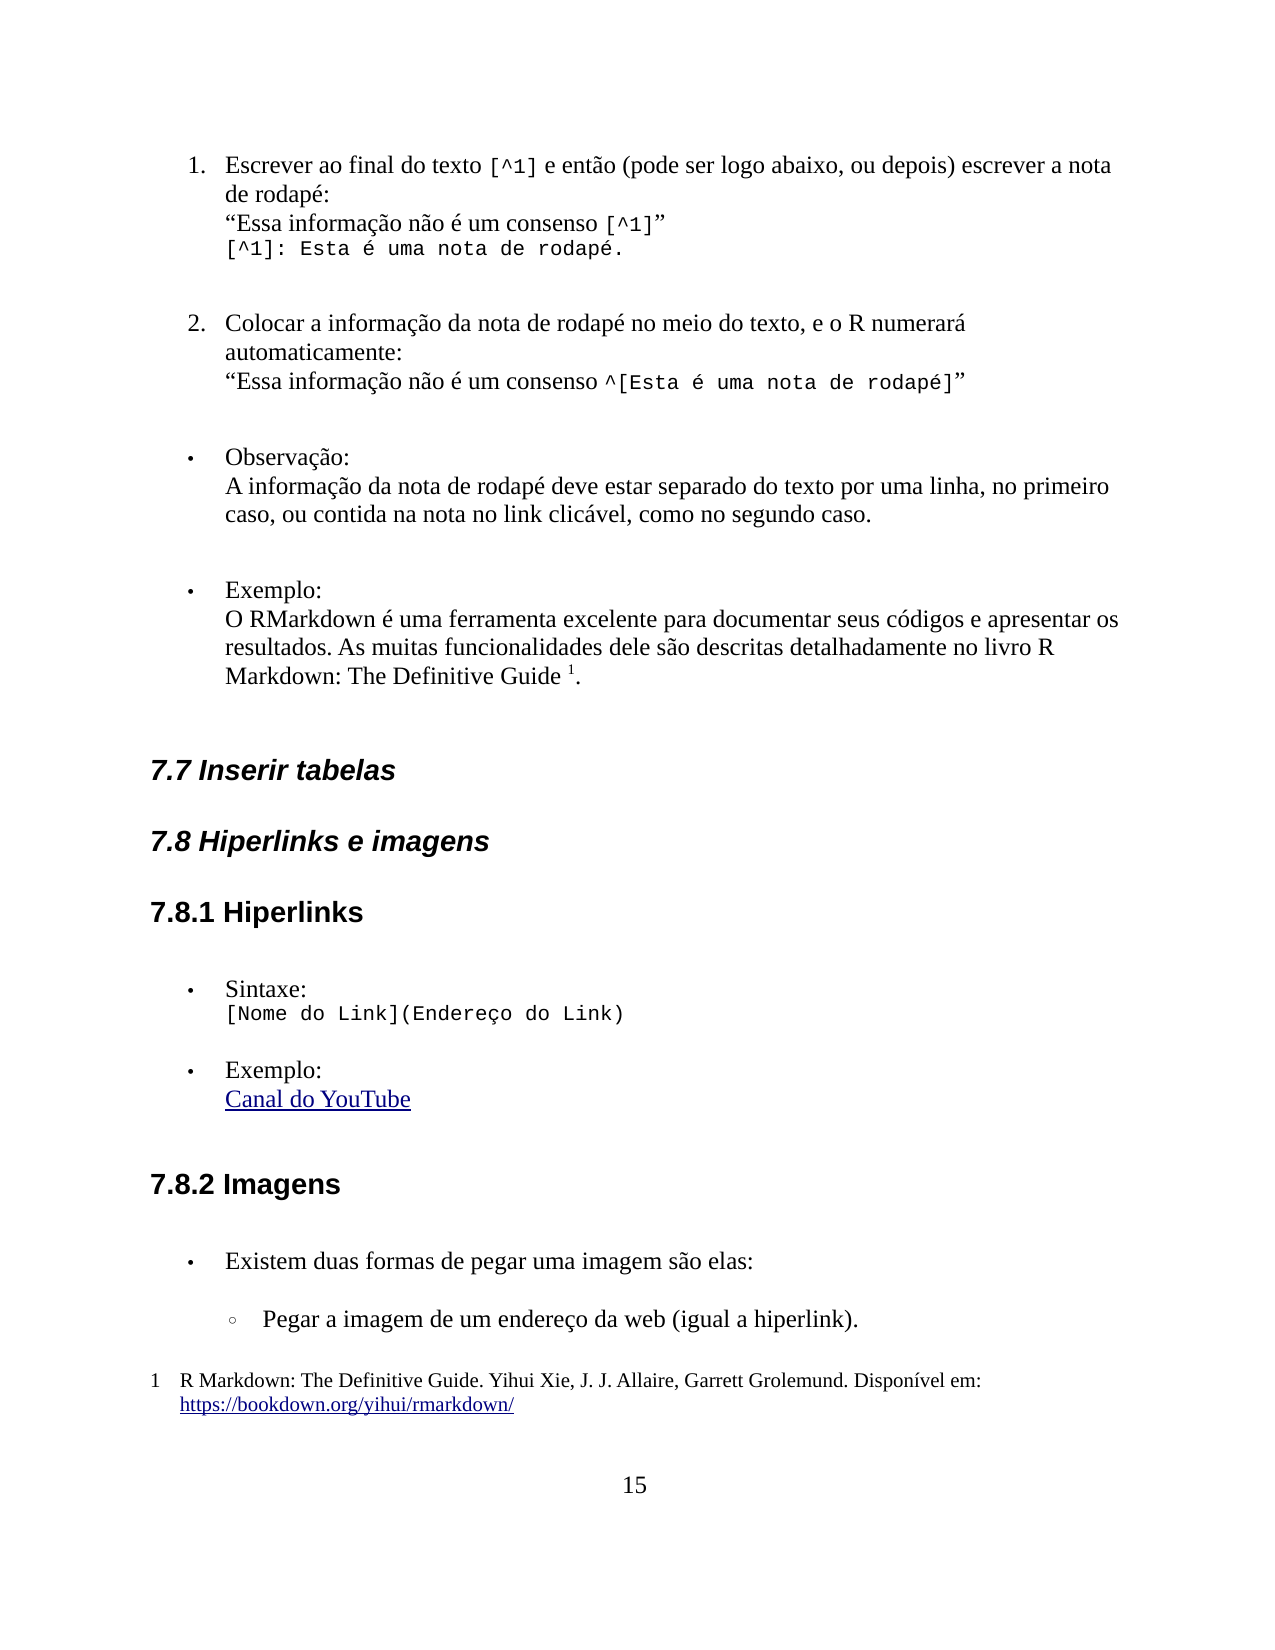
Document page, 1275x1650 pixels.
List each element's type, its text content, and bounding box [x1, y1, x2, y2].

subtitle 7.8 Hiperlinks e imagens [150, 824, 1125, 857]
list Colocar a informação da nota de rodapé no meio do texto, e o R numerará automaticamente: “Essa informação não é um consenso ^[Esta é uma nota de rodapé]” [187, 308, 1125, 424]
list Exemplo: O RMarkdown é uma ferramenta excelente para documentar seus códigos e apresentar os resultados. As muitas funcionalidades dele são descritas detalhadamente no livro R Markdown: The Definitive Guide . [187, 575, 1125, 719]
subtitle 7.8.1 Hiperlinks [150, 895, 1125, 962]
list Pegar a imagem de um endereço da web (igual a hiperlink). [225, 1304, 1125, 1332]
list Existem duas formas de pegar uma imagem são elas: [187, 1246, 1125, 1304]
subtitle 7.8.2 Imagens [150, 1167, 1125, 1234]
list Exemplo: Canal do YouTube [187, 1055, 1125, 1142]
list R Markdown: The Definitive Guide. Yihui Xie, J. J. Allaire, Garrett Grolemund. Disponível em: https://bookdown.org/yihui/rmarkdown/ [150, 1368, 1125, 1440]
list Escrever ao final do texto [^1] e então (pode ser logo abaixo, ou depois) escrever a nota de rodapé: “Essa informação não é um consenso [^1]” [^1]: Esta é uma nota de rodapé. [187, 150, 1125, 290]
list Observação: A informação da nota de rodapé deve estar separado do texto por uma linha, no primeiro caso, ou contida na nota no link clicável, como no segundo caso. [187, 442, 1125, 557]
subtitle 7.7 Inserir tabelas [150, 753, 1125, 786]
list Sintaxe: [Nome do Link](Endereço do Link) [187, 974, 1125, 1055]
